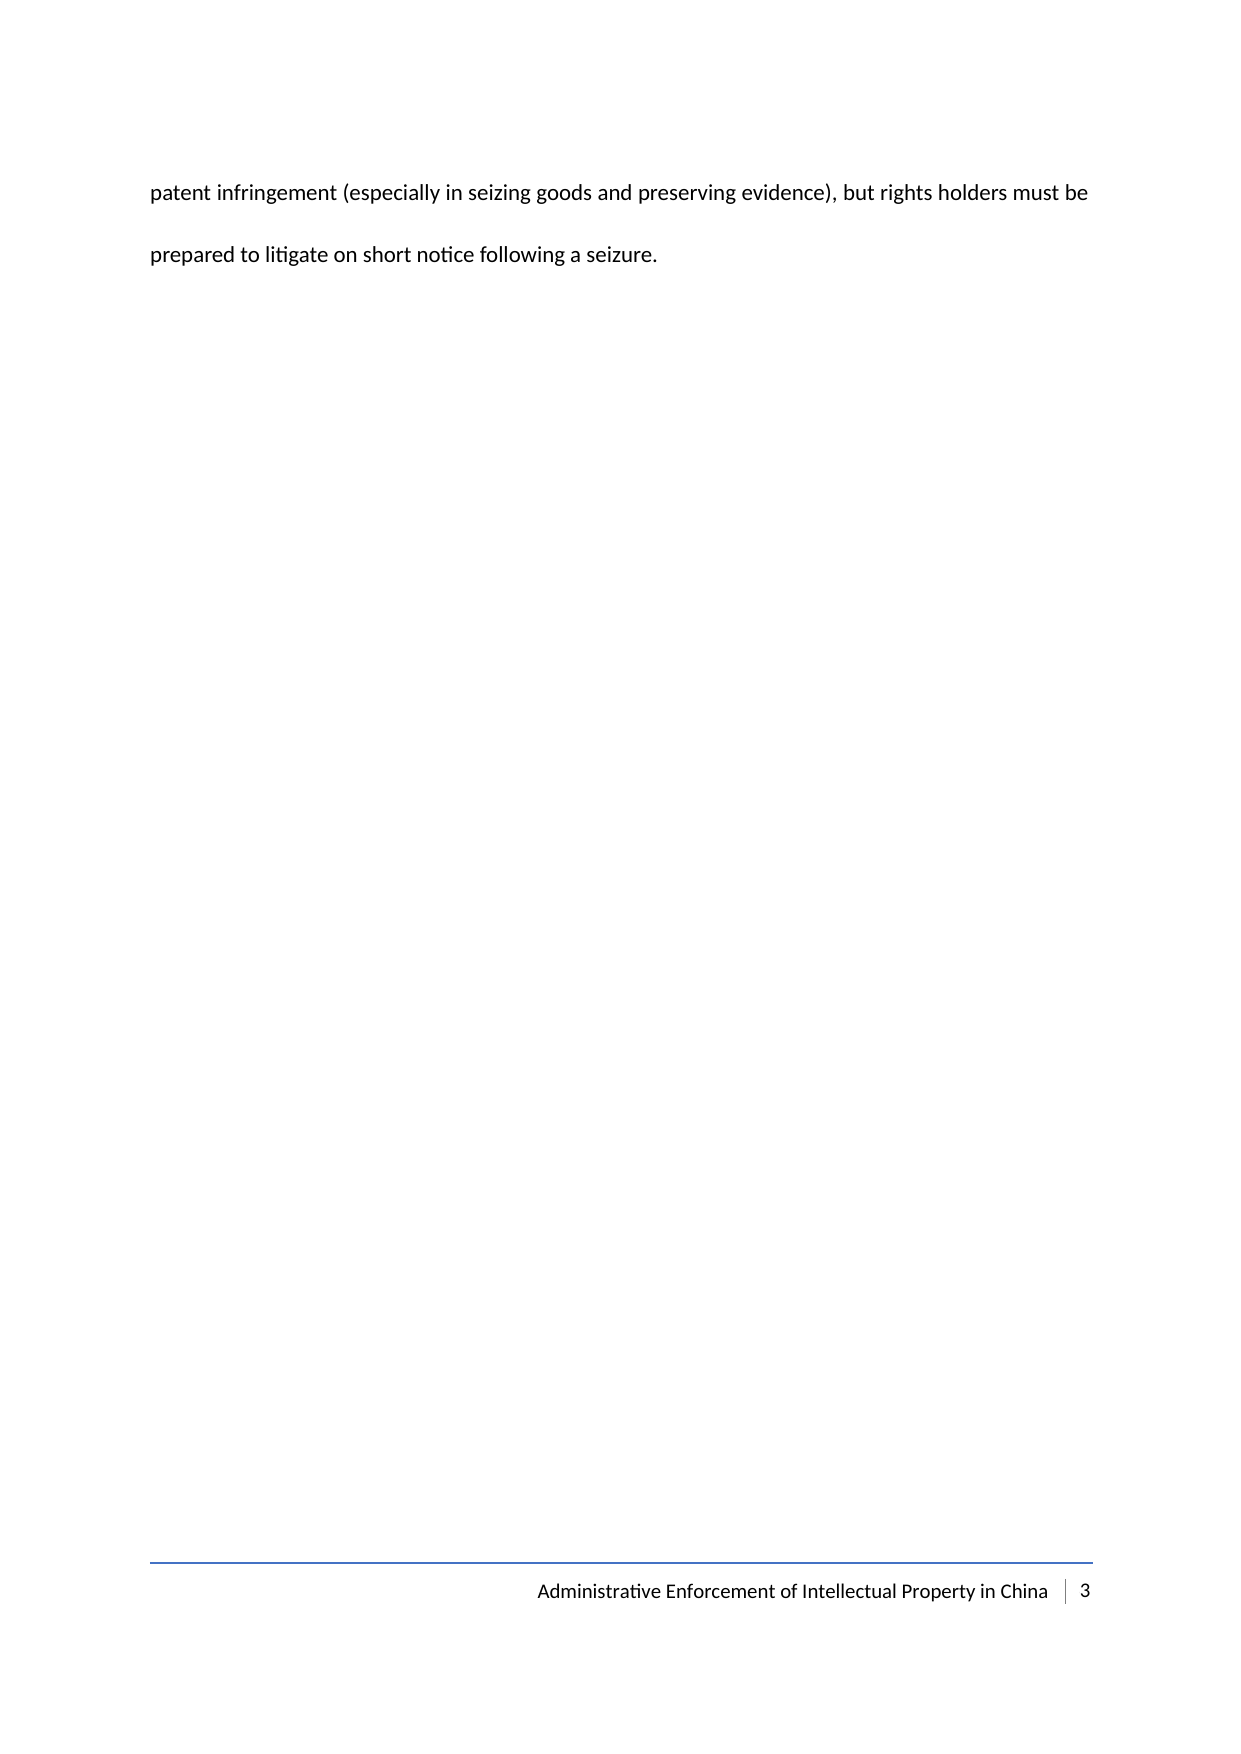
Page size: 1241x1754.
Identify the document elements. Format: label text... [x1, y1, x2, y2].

text patent infringement (especially in seizing goods and preserving evidence), but rights holders must be prepared to litigate on short notice following a seizure. [150, 150, 1090, 275]
